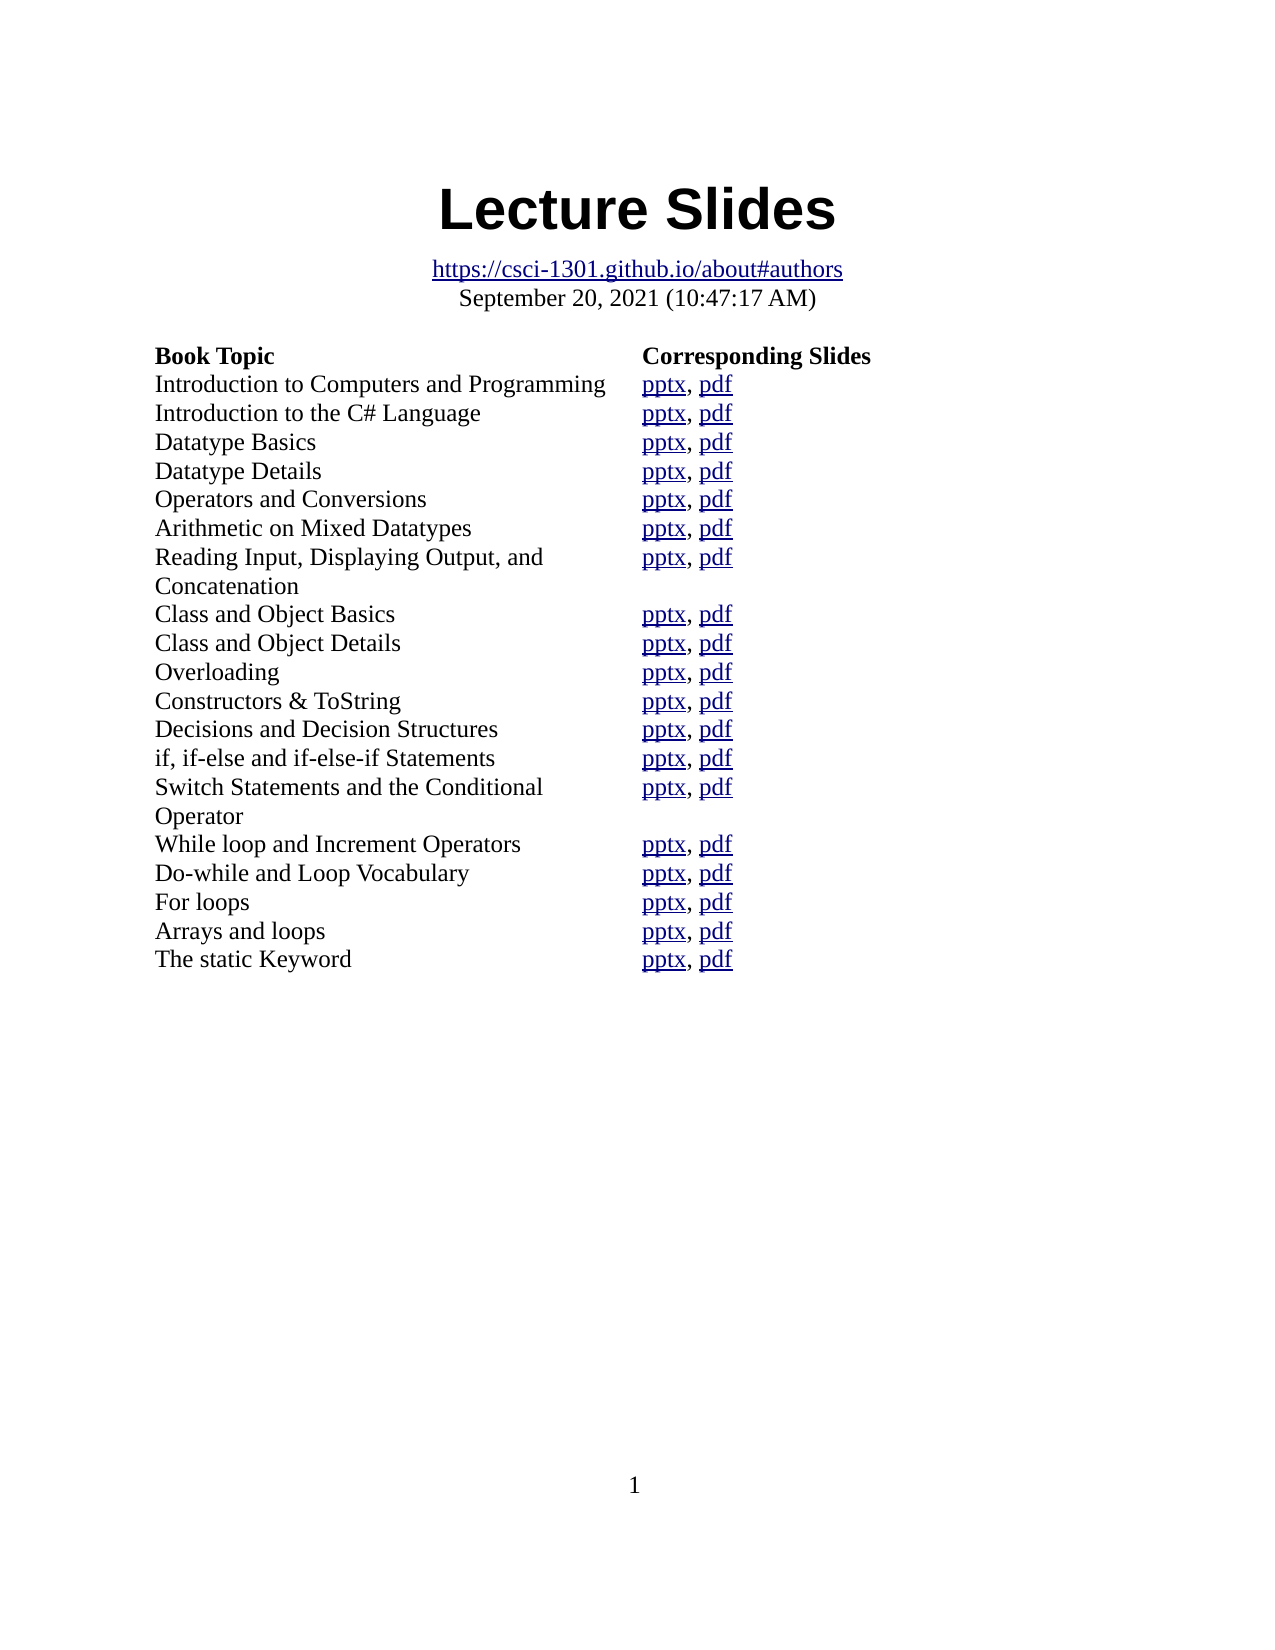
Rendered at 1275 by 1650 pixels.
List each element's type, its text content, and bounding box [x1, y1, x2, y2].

table_cell pptx, pdf [638, 715, 1125, 743]
text September 20, 2021 (10:47:17 AM) [150, 283, 1125, 312]
table_cell pptx, pdf [638, 887, 1125, 916]
table_header Book Topic [150, 341, 637, 369]
table_cell Do-while and Loop Vocabulary [150, 858, 637, 887]
table_cell The static Keyword [150, 945, 637, 973]
table_cell pptx, pdf [638, 743, 1125, 772]
table_cell pptx, pdf [638, 657, 1125, 686]
table_cell Datatype Basics [150, 427, 637, 456]
table_cell Arithmetic on Mixed Datatypes [150, 513, 637, 542]
table_cell Introduction to the C# Language [150, 398, 637, 427]
table_cell pptx, pdf [638, 772, 1125, 829]
table_cell pptx, pdf [638, 542, 1125, 599]
table_header Corresponding Slides [638, 341, 1125, 369]
table_cell if, if-else and if-else-if Statements [150, 743, 637, 772]
table_cell pptx, pdf [638, 628, 1125, 657]
table_cell pptx, pdf [638, 370, 1125, 398]
table_cell pptx, pdf [638, 858, 1125, 887]
table_cell pptx, pdf [638, 513, 1125, 542]
table_cell Decisions and Decision Structures [150, 715, 637, 743]
table_cell Introduction to Computers and Programming [150, 370, 637, 398]
table_cell Datatype Details [150, 456, 637, 484]
table_cell Overloading [150, 657, 637, 686]
text https://csci-1301.github.io/about#authors [150, 254, 1125, 283]
table_cell pptx, pdf [638, 916, 1125, 944]
table_cell Reading Input, Displaying Output, and Concatenation [150, 542, 637, 599]
table_cell For loops [150, 887, 637, 916]
table_cell pptx, pdf [638, 485, 1125, 513]
table_cell Class and Object Details [150, 628, 637, 657]
table_cell pptx, pdf [638, 830, 1125, 858]
table_cell pptx, pdf [638, 398, 1125, 427]
table_cell Arrays and loops [150, 916, 637, 944]
table_cell While loop and Increment Operators [150, 830, 637, 858]
table_cell Operators and Conversions [150, 485, 637, 513]
table_cell pptx, pdf [638, 945, 1125, 973]
table_cell Constructors & ToString [150, 686, 637, 714]
table_cell pptx, pdf [638, 686, 1125, 714]
table_cell Class and Object Basics [150, 600, 637, 628]
table_cell pptx, pdf [638, 600, 1125, 628]
table_cell pptx, pdf [638, 427, 1125, 456]
table_cell Switch Statements and the Conditional Operator [150, 772, 637, 829]
title Lecture Slides [150, 175, 1125, 242]
table_cell pptx, pdf [638, 456, 1125, 484]
